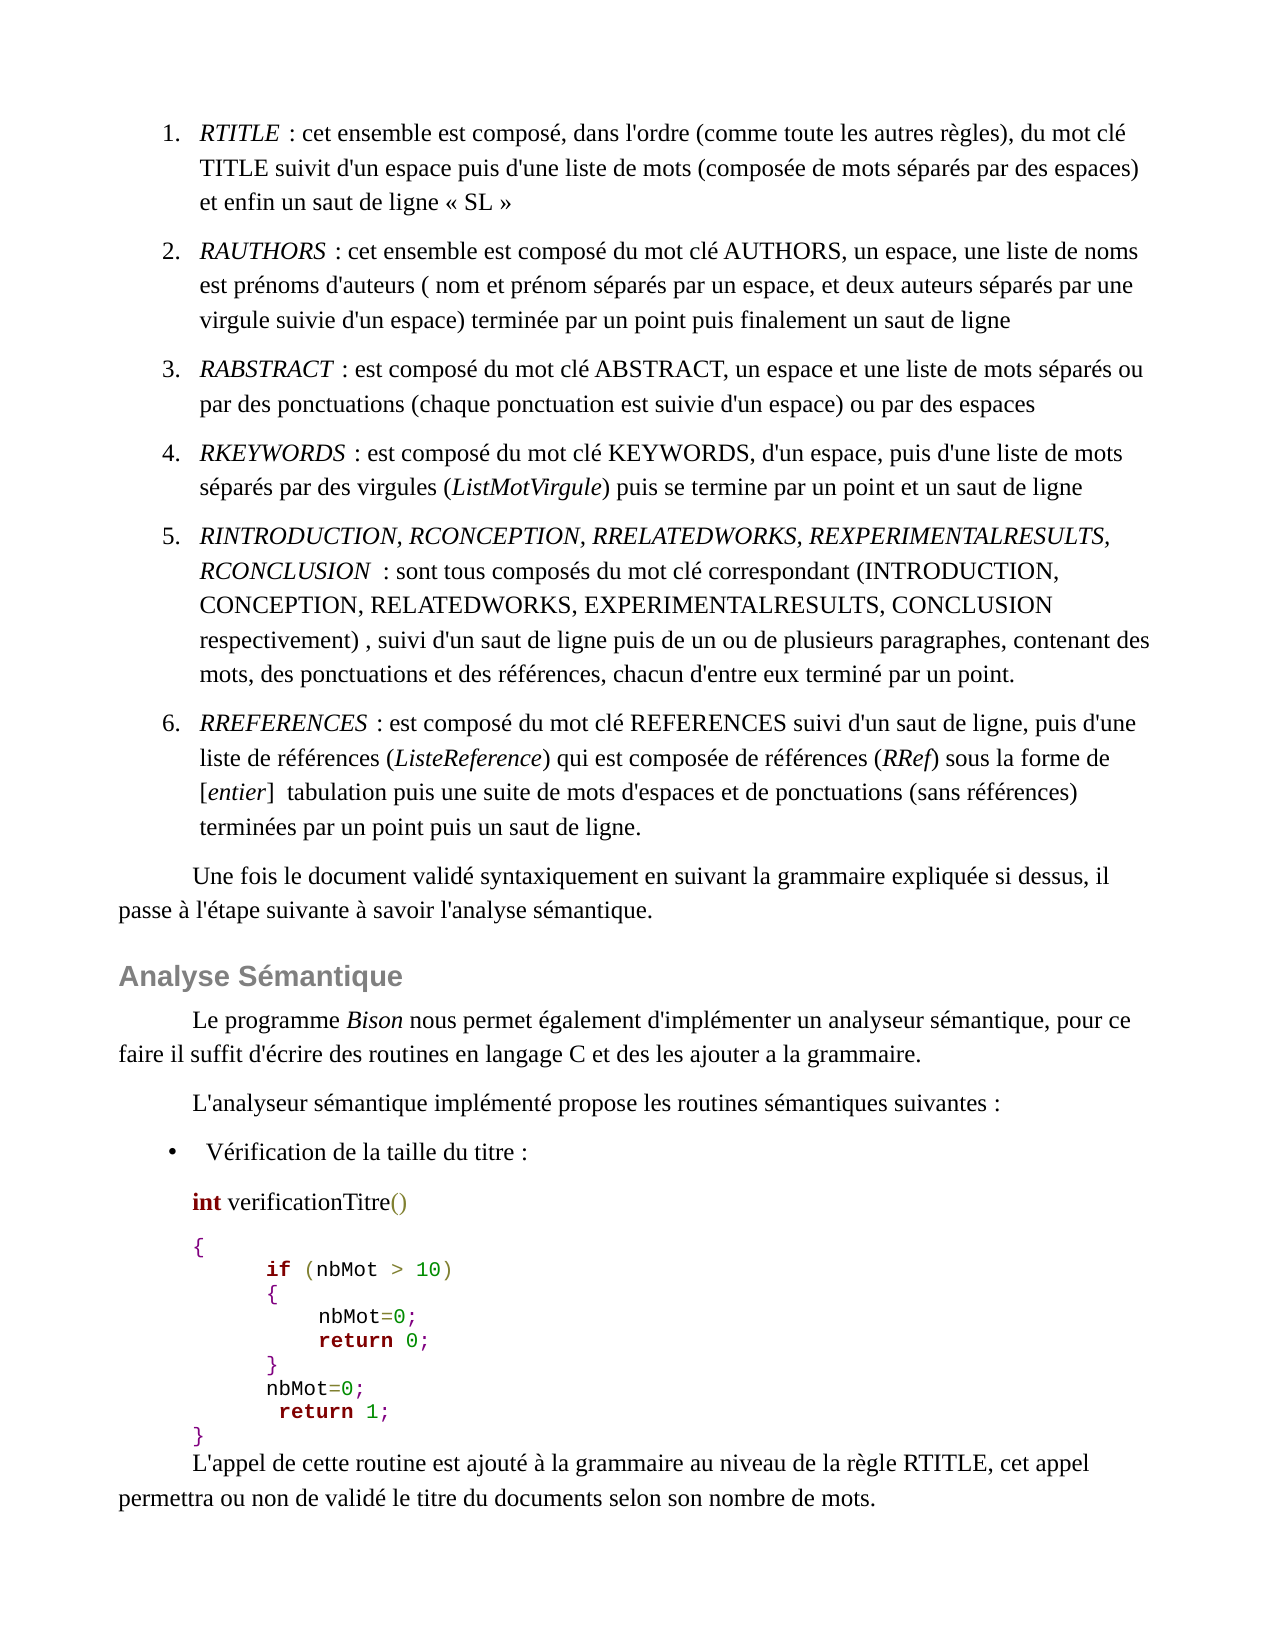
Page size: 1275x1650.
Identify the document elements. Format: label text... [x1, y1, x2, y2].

list Vérification de la taille du titre : [168, 1137, 1157, 1166]
text nbMot=0; [118, 1307, 1157, 1330]
text Une fois le document validé syntaxiquement en suivant la grammaire expliquée si dessus, il passe à l'étape suivante à savoir l'analyse sémantique. [118, 861, 1157, 924]
text if (nbMot > 10) [118, 1259, 1157, 1283]
list RINTRODUCTION, RCONCEPTION, RRELATEDWORKS, REXPERIMENTALRESULTS, RCONCLUSION : sont tous composés du mot clé correspondant (INTRODUCTION, CONCEPTION, RELATEDWORKS, EXPERIMENTALRESULTS, CONCLUSION respectivement) , suivi d'un saut de ligne puis de un ou de plusieurs paragraphes, contenant des mots, des ponctuations et des références, chacun d'entre eux terminé par un point. [162, 521, 1157, 688]
list RAUTHORS : cet ensemble est composé du mot clé AUTHORS, un espace, une liste de noms est prénoms d'auteurs ( nom et prénom séparés par un espace, et deux auteurs séparés par une virgule suivie d'un espace) terminée par un point puis finalement un saut de ligne [162, 236, 1157, 334]
text { [118, 1236, 1157, 1259]
text } [118, 1354, 1157, 1377]
text L'analyseur sémantique implémenté propose les routines sémantiques suivantes : [118, 1088, 1157, 1117]
list RREFERENCES : est composé du mot clé REFERENCES suivi d'un saut de ligne, puis d'une liste de références (ListeReference) qui est composée de références (RRef) sous la forme de [entier] tabulation puis une suite de mots d'espaces et de ponctuations (sans références) terminées par un point puis un saut de ligne. [162, 708, 1157, 840]
list RTITLE : cet ensemble est composé, dans l'ordre (comme toute les autres règles), du mot clé TITLE suivit d'un espace puis d'une liste de mots (composée de mots séparés par des espaces) et enfin un saut de ligne « SL » [162, 118, 1157, 216]
list RABSTRACT : est composé du mot clé ABSTRACT, un espace et une liste de mots séparés ou par des ponctuations (chaque ponctuation est suivie d'un espace) ou par des espaces [162, 354, 1157, 417]
text Le programme Bison nous permet également d'implémenter un analyseur sémantique, pour ce faire il suffit d'écrire des routines en langage C et des les ajouter a la grammaire. [118, 1005, 1157, 1068]
text } [118, 1425, 1157, 1448]
text int verificationTitre() [118, 1187, 1157, 1215]
subtitle Analyse Sémantique [118, 959, 1157, 992]
text L'appel de cette routine est ajouté à la grammaire au niveau de la règle RTITLE, cet appel permettra ou non de validé le titre du documents selon son nombre de mots. [118, 1448, 1157, 1512]
text nbMot=0; [118, 1377, 1157, 1401]
list RKEYWORDS : est composé du mot clé KEYWORDS, d'un espace, puis d'une liste de mots séparés par des virgules (ListMotVirgule) puis se termine par un point et un saut de ligne [162, 438, 1157, 501]
text return 1; [118, 1401, 1157, 1425]
text { [118, 1283, 1157, 1307]
text return 0; [118, 1330, 1157, 1354]
